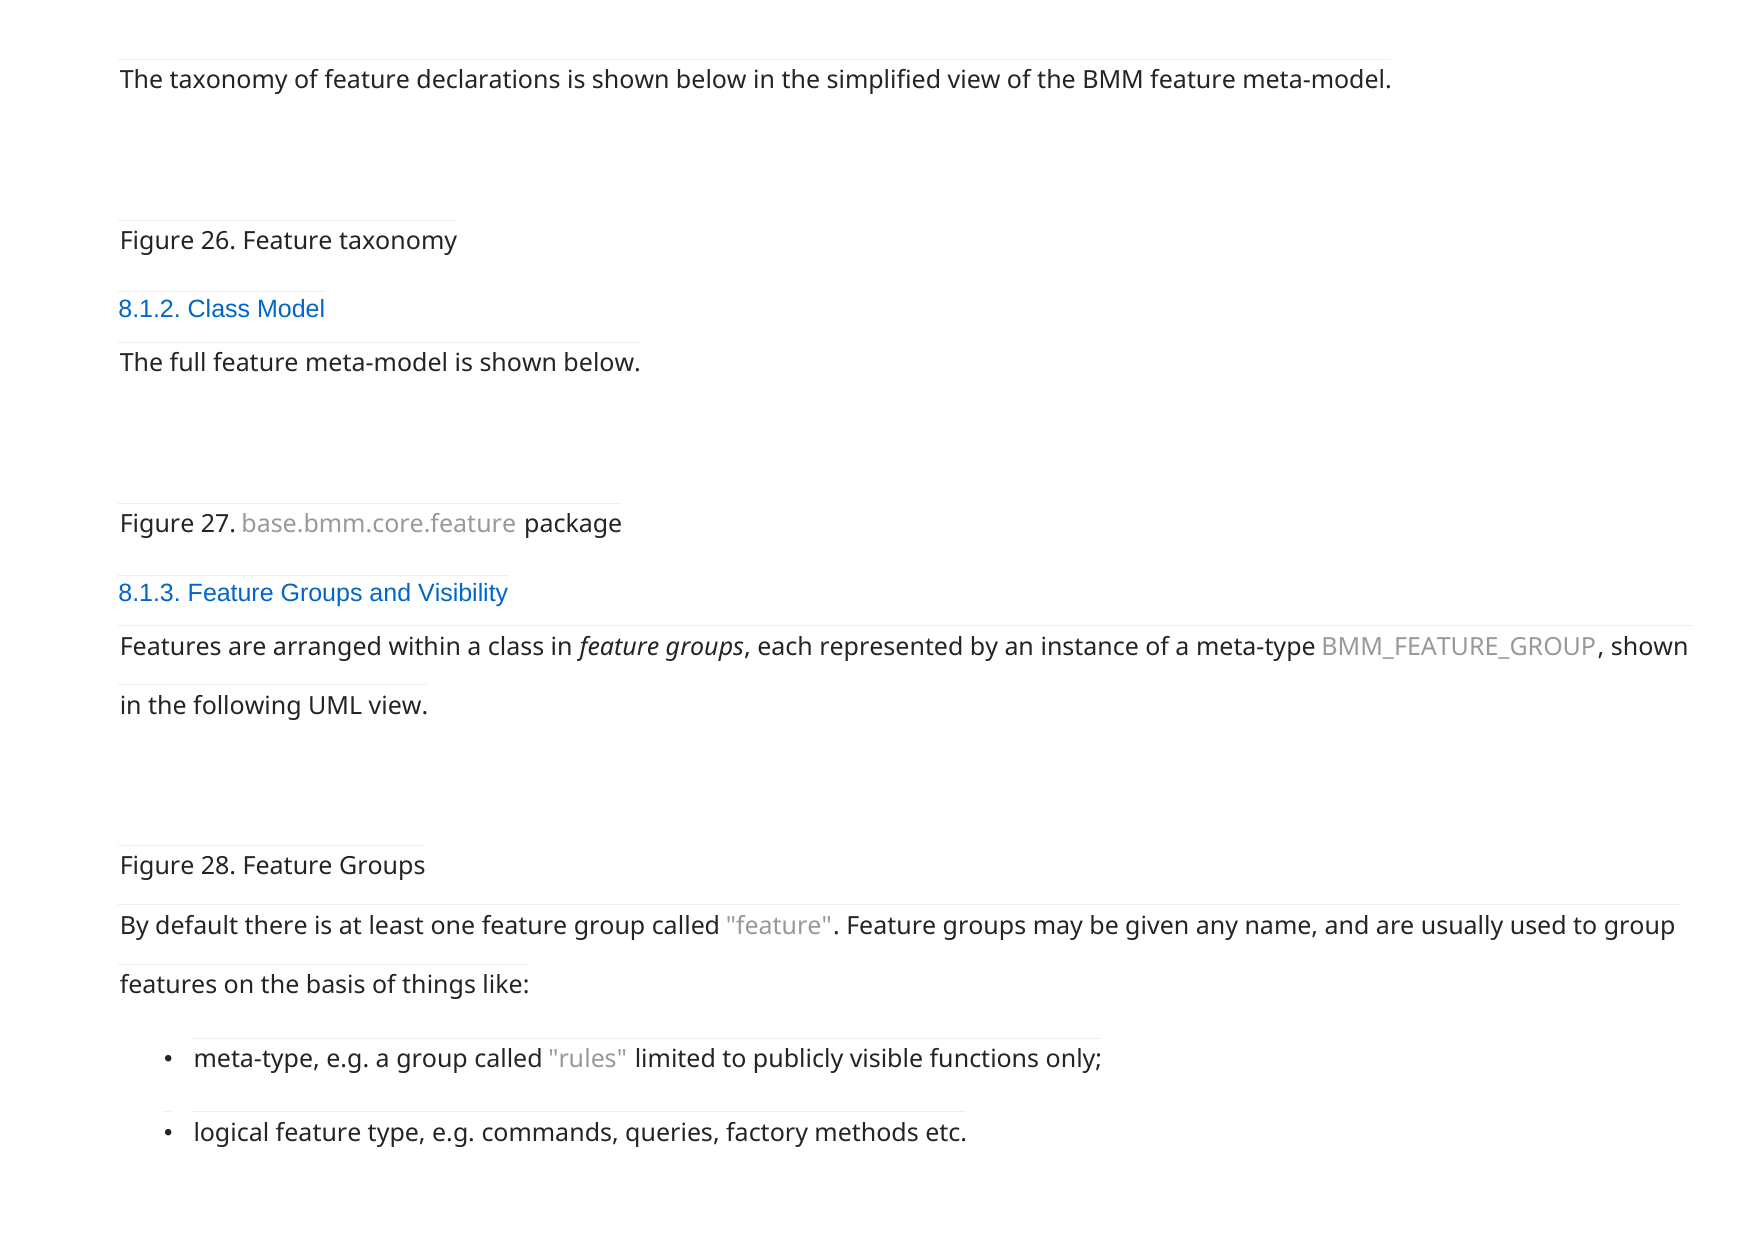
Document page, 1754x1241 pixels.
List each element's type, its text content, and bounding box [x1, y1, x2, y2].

text Figure 28. Feature Groups [118, 845, 1695, 882]
list meta-type, e.g. a group called "rules" limited to publicly visible functions only; [162, 1037, 1695, 1074]
text Features are arranged within a class in feature groups, each represented by an instance of a meta-type BMM_FEATURE_GROUP, shown in the following UML view. [118, 625, 1695, 721]
text The full feature meta-model is shown below. [118, 342, 1695, 379]
subtitle 8.1.2. Class Model [118, 291, 1695, 323]
subtitle 8.1.3. Feature Groups and Visibility [118, 574, 1695, 606]
list logical feature type, e.g. commands, queries, factory methods etc. [162, 1111, 1695, 1148]
text The taxonomy of feature declarations is shown below in the simplified view of the BMM feature meta-model. [118, 59, 1695, 96]
text Figure 27. base.bmm.core.feature package [118, 503, 1695, 540]
text Figure 26. Feature taxonomy [118, 220, 1695, 257]
text By default there is at least one feature group called "feature". Feature groups may be given any name, and are usually used to group features on the basis of things like: [118, 904, 1695, 1001]
